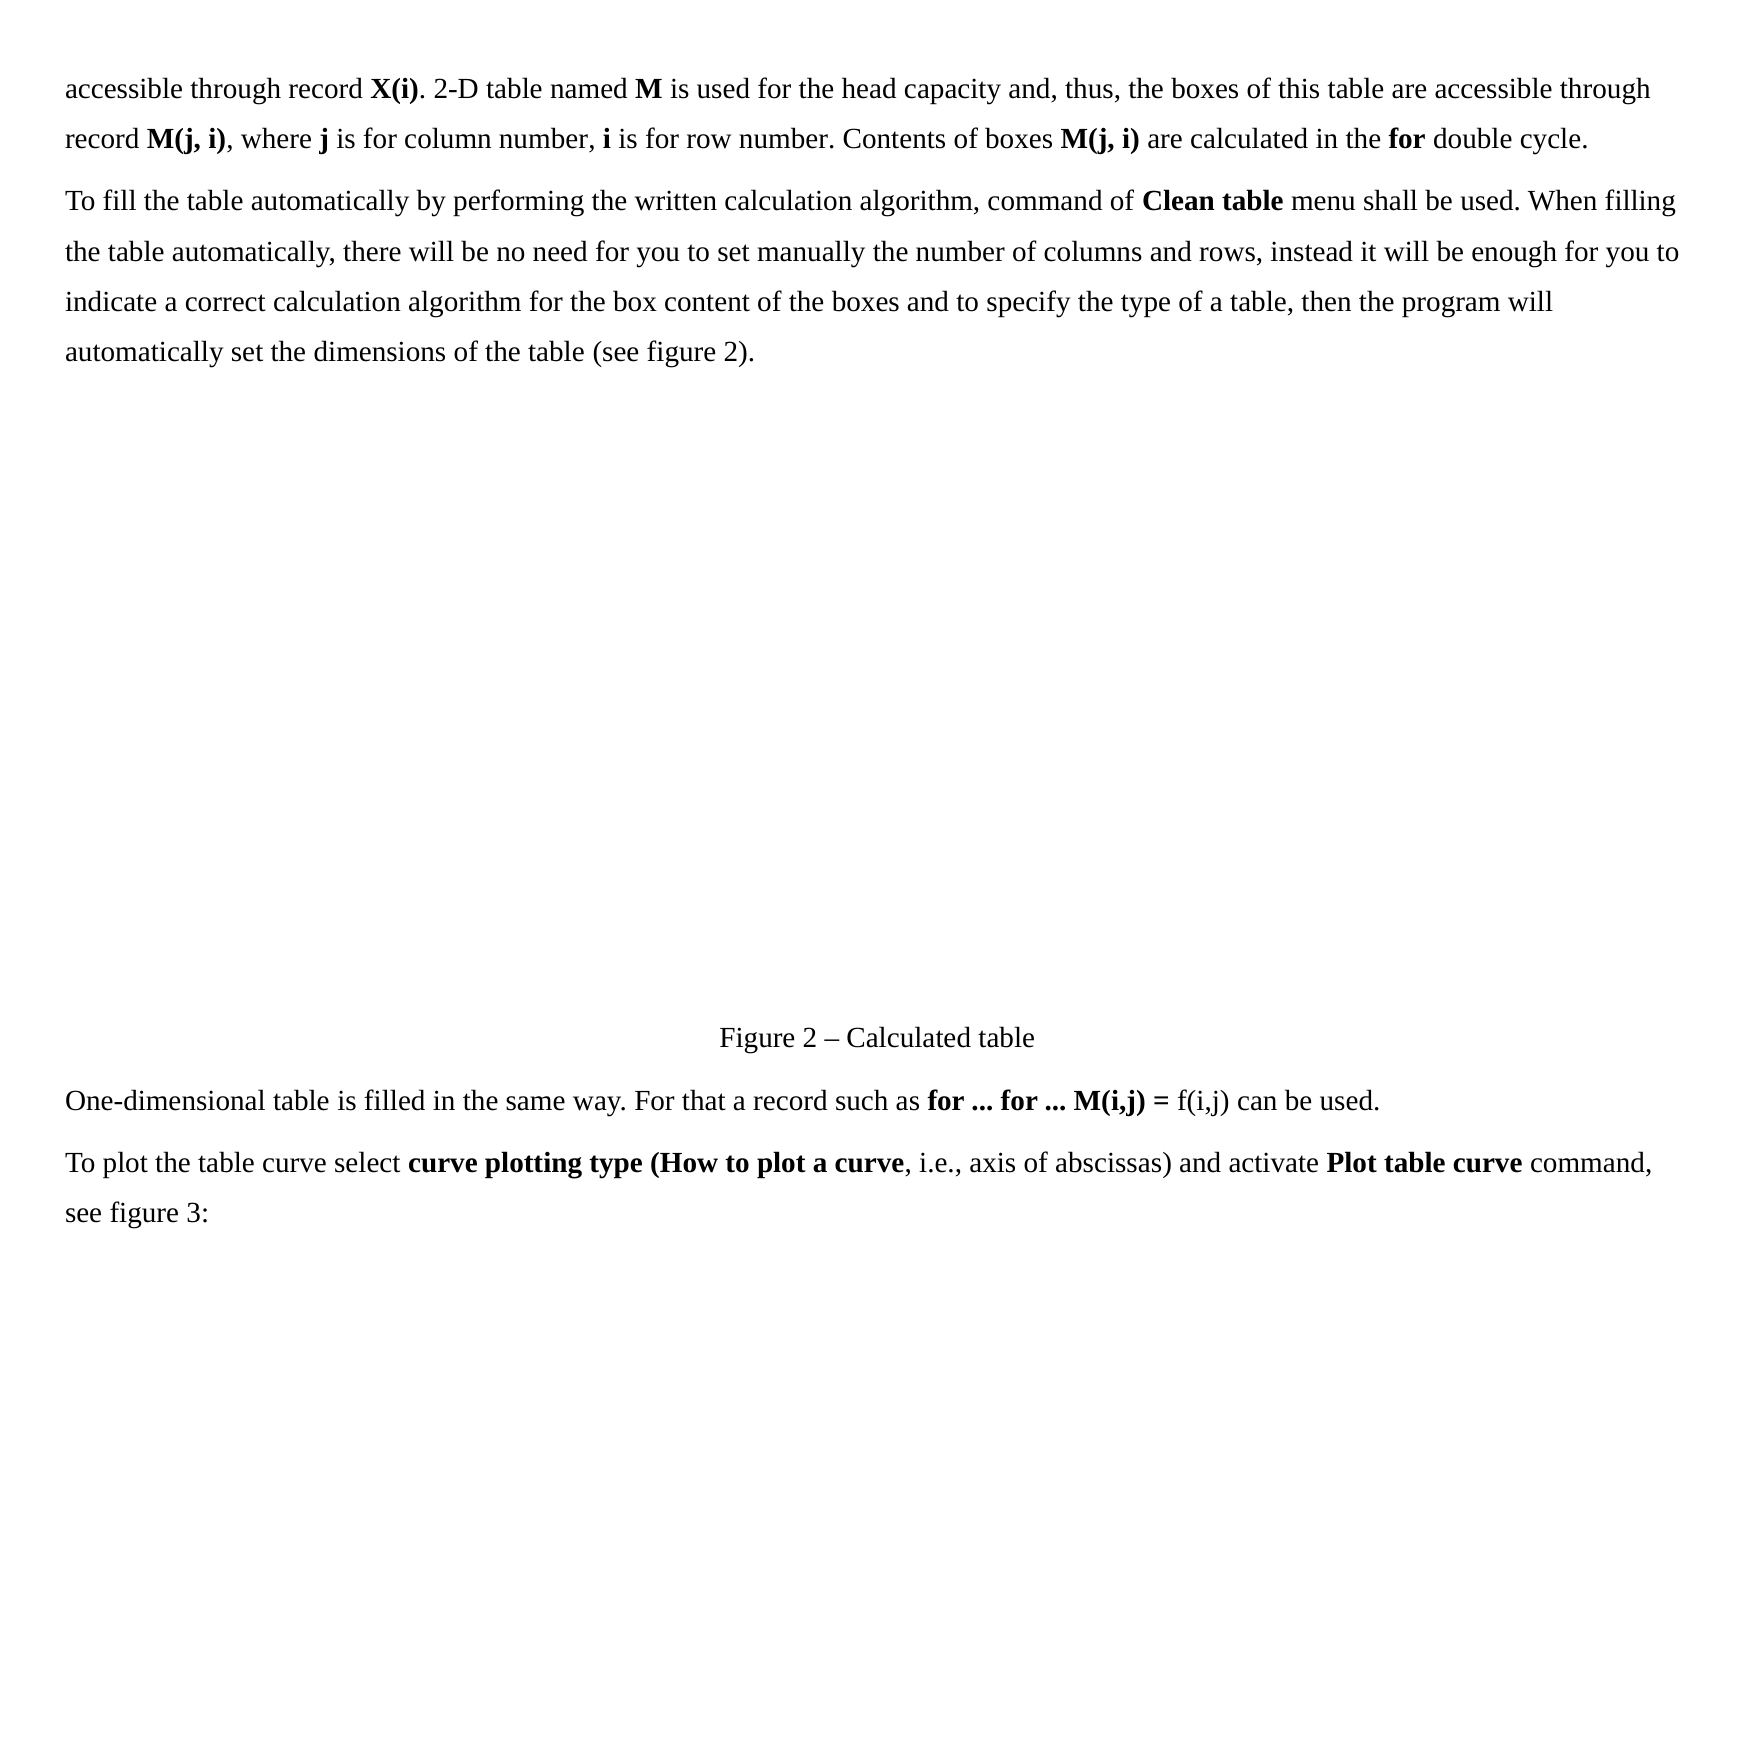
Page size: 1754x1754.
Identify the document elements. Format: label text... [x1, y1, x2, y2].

table_cell accessible through record X(i). 2-D table named M is used for the head capacity and, thus, the boxes of this table are accessible through record M(j, i), where j is for column number, i is for row number. Contents of boxes M(j, i) are calculated in the for double cycle. To fill the table automatically by performing the written calculation algorithm, command of Clean table menu shall be used. When filling the table automatically, there will be no need for you to set manually the number of columns and rows, instead it will be enough for you to indicate a correct calculation algorithm for the box content of the boxes and to specify the type of a table, then the program will automatically set the dimensions of the table (see figure 2). Figure 2 – Calculated table One-dimensional table is filled in the same way. For that a record such as for ... for ... M(i,j) = f(i,j) can be used. To plot the table curve select curve plotting type (How to plot a curve, i.e., axis of abscissas) and activate Plot table curve command, see figure 3: [59, 59, 1695, 1365]
